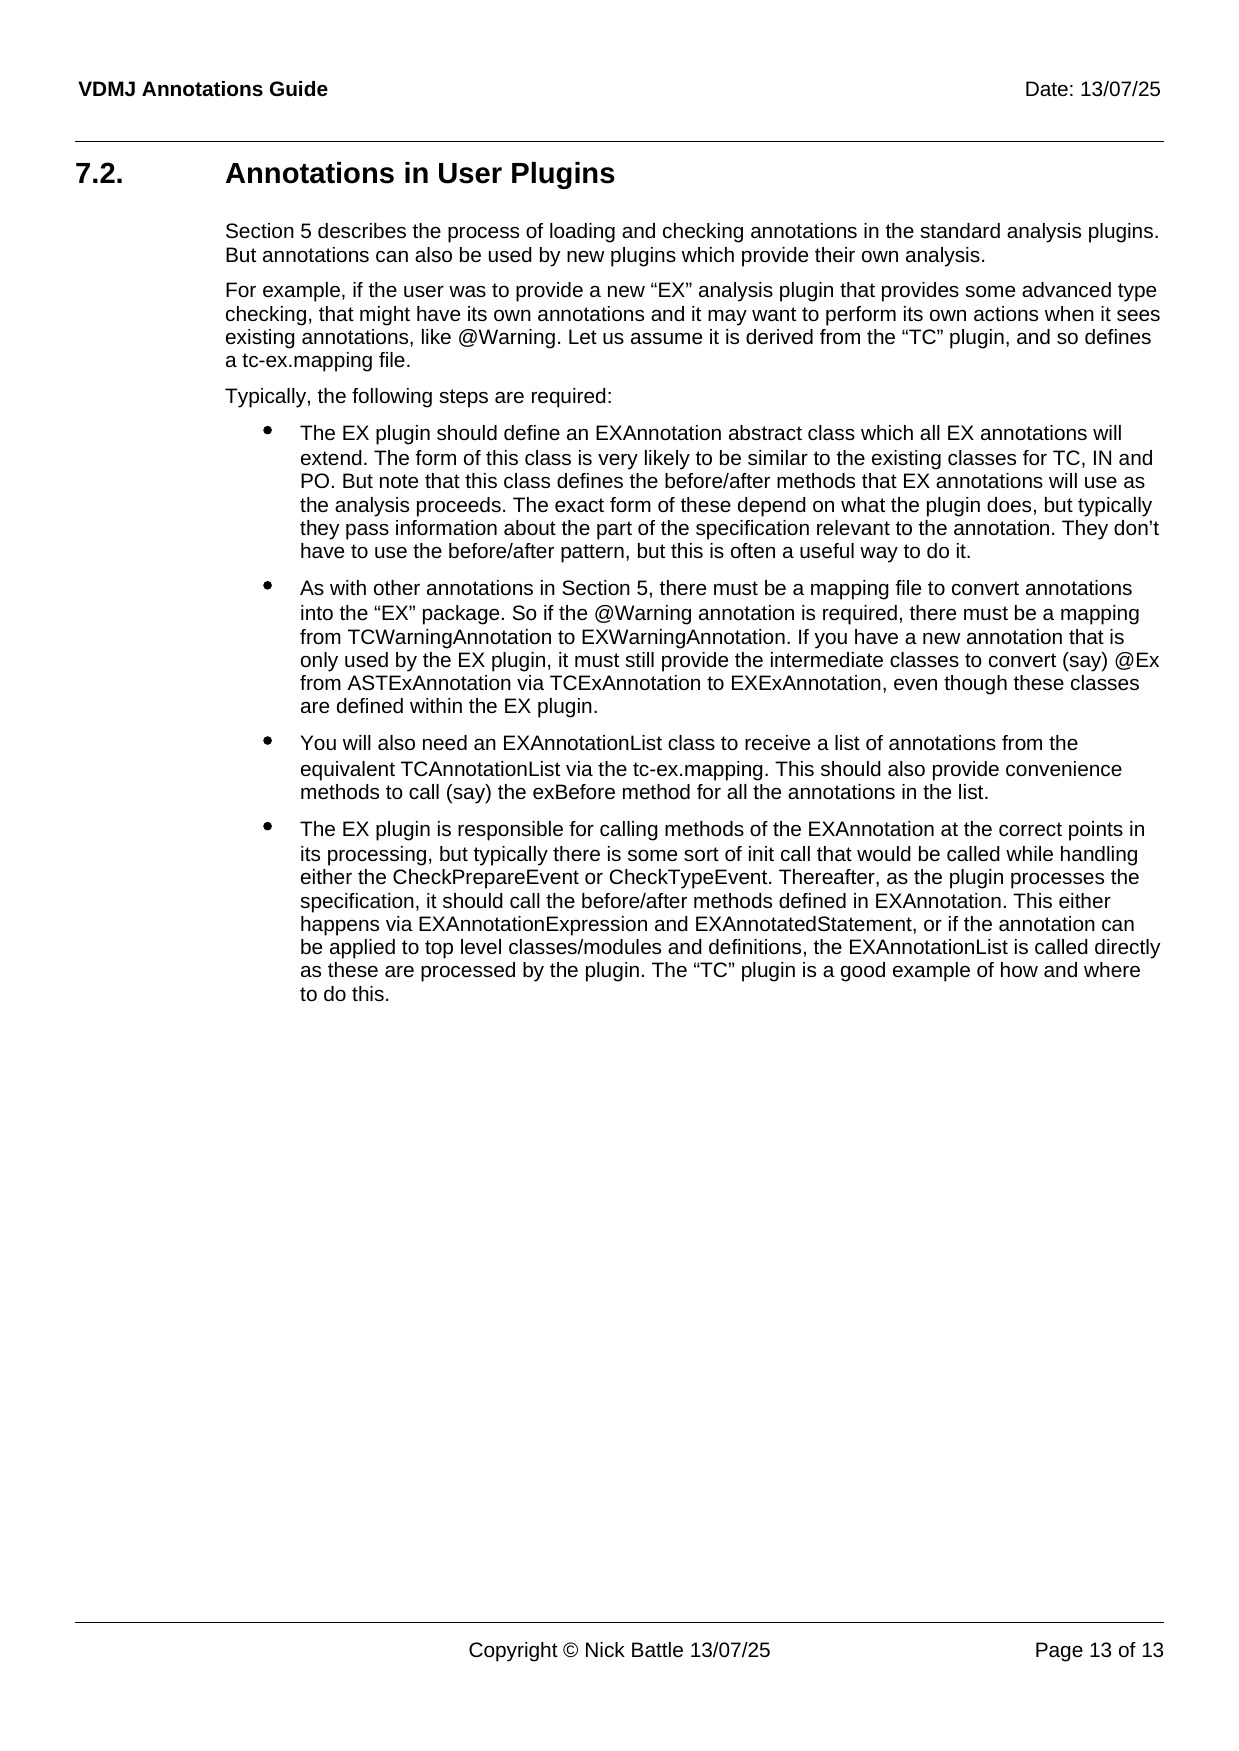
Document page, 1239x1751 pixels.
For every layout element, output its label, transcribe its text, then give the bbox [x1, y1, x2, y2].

text Section 5 describes the process of loading and checking annotations in the standard analysis plugins. But annotations can also be used by new plugins which provide their own analysis. [225, 220, 1164, 267]
list The EX plugin is responsible for calling methods of the EXAnnotation at the correct points in its processing, but typically there is some sort of init call that would be called while handling either the CheckPrepareEvent or CheckTypeEvent. Thereafter, as the plugin processes the specification, it should call the before/after methods defined in EXAnnotation. This either happens via EXAnnotationExpression and EXAnnotatedStatement, or if the annotation can be applied to top level classes/modules and definitions, the EXAnnotationList is called directly as these are processed by the plugin. The “TC” plugin is a good example of how and where to do this. [262, 816, 1164, 1052]
list You will also need an EXAnnotationList class to receive a list of annotations from the equivalent TCAnnotationList via the tc-ex.mapping. This should also provide convenience methods to call (say) the exBefore method for all the annotations in the list. [262, 731, 1164, 804]
subtitle Annotations in User Plugins [75, 157, 1164, 190]
list As with other annotations in Section 5, there must be a mapping file to convert annotations into the “EX” package. So if the @Warning annotation is required, there must be a mapping from TCWarningAnnotation to EXWarningAnnotation. If you have a new annotation that is only used by the EX plugin, it must still provide the intermediate classes to convert (say) @Ex from ASTExAnnotation via TCExAnnotation to EXExAnnotation, even though these classes are defined within the EX plugin. [262, 575, 1164, 718]
text Typically, the following steps are required: [225, 384, 1164, 408]
list The EX plugin should define an EXAnnotation abstract class which all EX annotations will extend. The form of this class is very likely to be similar to the existing classes for TC, IN and PO. But note that this class defines the before/after methods that EX annotations will use as the analysis proceeds. The exact form of these depend on what the plugin does, but typically they pass information about the part of the specification relevant to the annotation. They don’t have to use the before/after pattern, but this is often a useful way to do it. [262, 420, 1164, 563]
text For example, if the user was to provide a new “EX” analysis plugin that provides some advanced type checking, that might have its own annotations and it may want to perform its own actions when it sees existing annotations, like @Warning. Let us assume it is derived from the “TC” plugin, and so defines a tc-ex.mapping file. [225, 279, 1164, 372]
